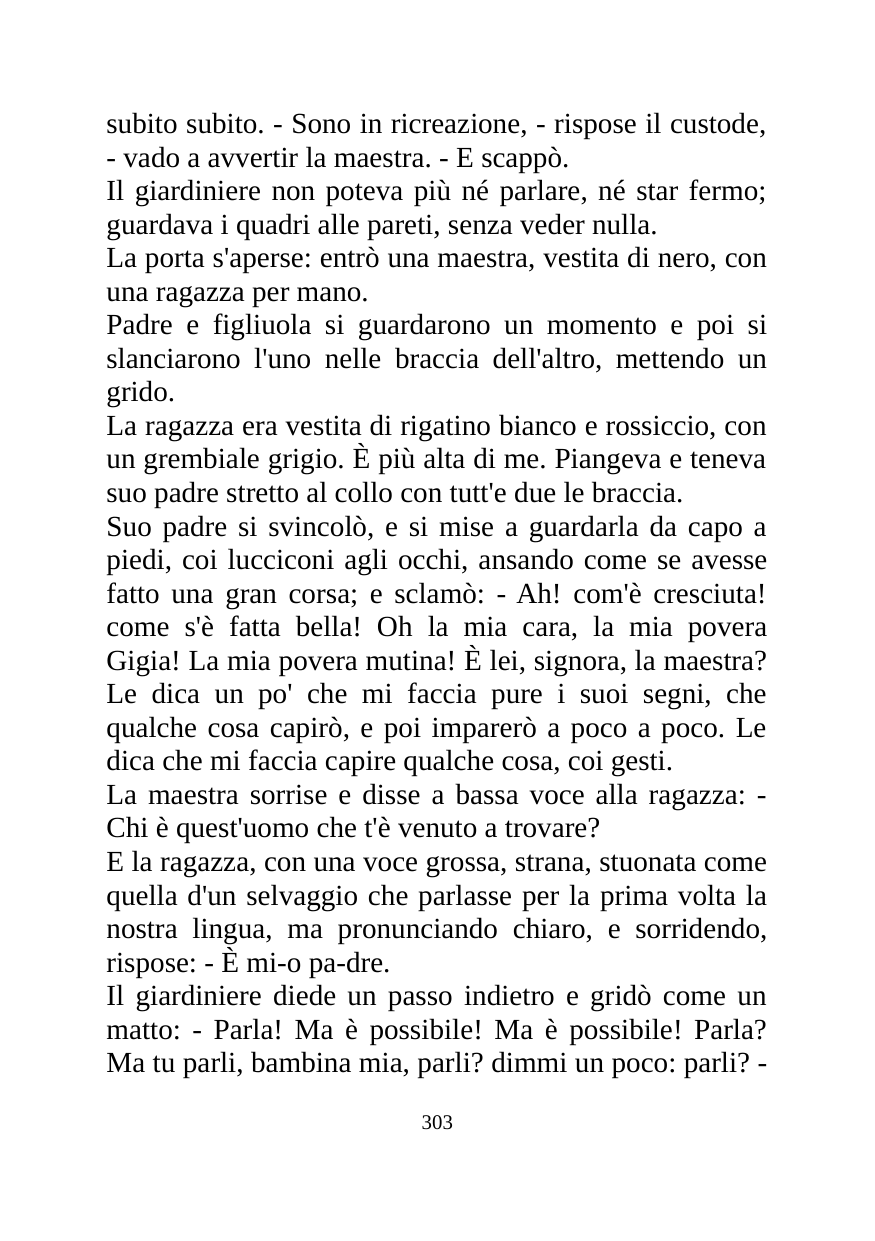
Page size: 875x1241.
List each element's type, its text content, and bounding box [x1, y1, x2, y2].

text La porta s'aperse: entrò una maestra, vestita di nero, con una ragazza per mano. [106, 240, 768, 307]
text subito subito. - Sono in ricreazione, - rispose il custode, - vado a avvertir la maestra. - E scappò. [106, 106, 768, 173]
text Il giardiniere diede un passo indietro e gridò come un matto: - Parla! Ma è possibile! Ma è possibile! Parla? Ma tu parli, bambina mia, parli? dimmi un poco: parli? [106, 978, 768, 1079]
text Suo padre si svincolò, e si mise a guardarla da capo a piedi, coi lucciconi agli occhi, ansando come se avesse fatto una gran corsa; e sclamò: - Ah! com'è cresciuta! come s'è fatta bella! Oh la mia cara, la mia povera Gigia! La mia povera mutina! È lei, signora, la maestra? Le dica un po' che mi faccia pure i suoi segni, che qualche cosa capirò, e poi imparerò a poco a poco. Le dica che mi faccia capire qualche cosa, coi gesti. [106, 509, 768, 777]
text La ragazza era vestita di rigatino bianco e rossiccio, con un grembiale grigio. È più alta di me. Piangeva e teneva suo padre stretto al collo con tutt'e due le braccia. [106, 408, 768, 509]
text Il giardiniere non poteva più né parlare, né star fermo; guardava i quadri alle pareti, senza veder nulla. [106, 173, 768, 240]
text La maestra sorrise e disse a bassa voce alla ragazza: - Chi è quest'uomo che t'è venuto a trovare? [106, 777, 768, 844]
text Padre e figliuola si guardarono un momento e poi si slanciarono l'uno nelle braccia dell'altro, mettendo un grido. [106, 307, 768, 408]
text E la ragazza, con una voce grossa, strana, stuonata come quella d'un selvaggio che parlasse per la prima volta la nostra lingua, ma pronunciando chiaro, e sorridendo, rispose: - È mi-o pa-dre. [106, 844, 768, 978]
